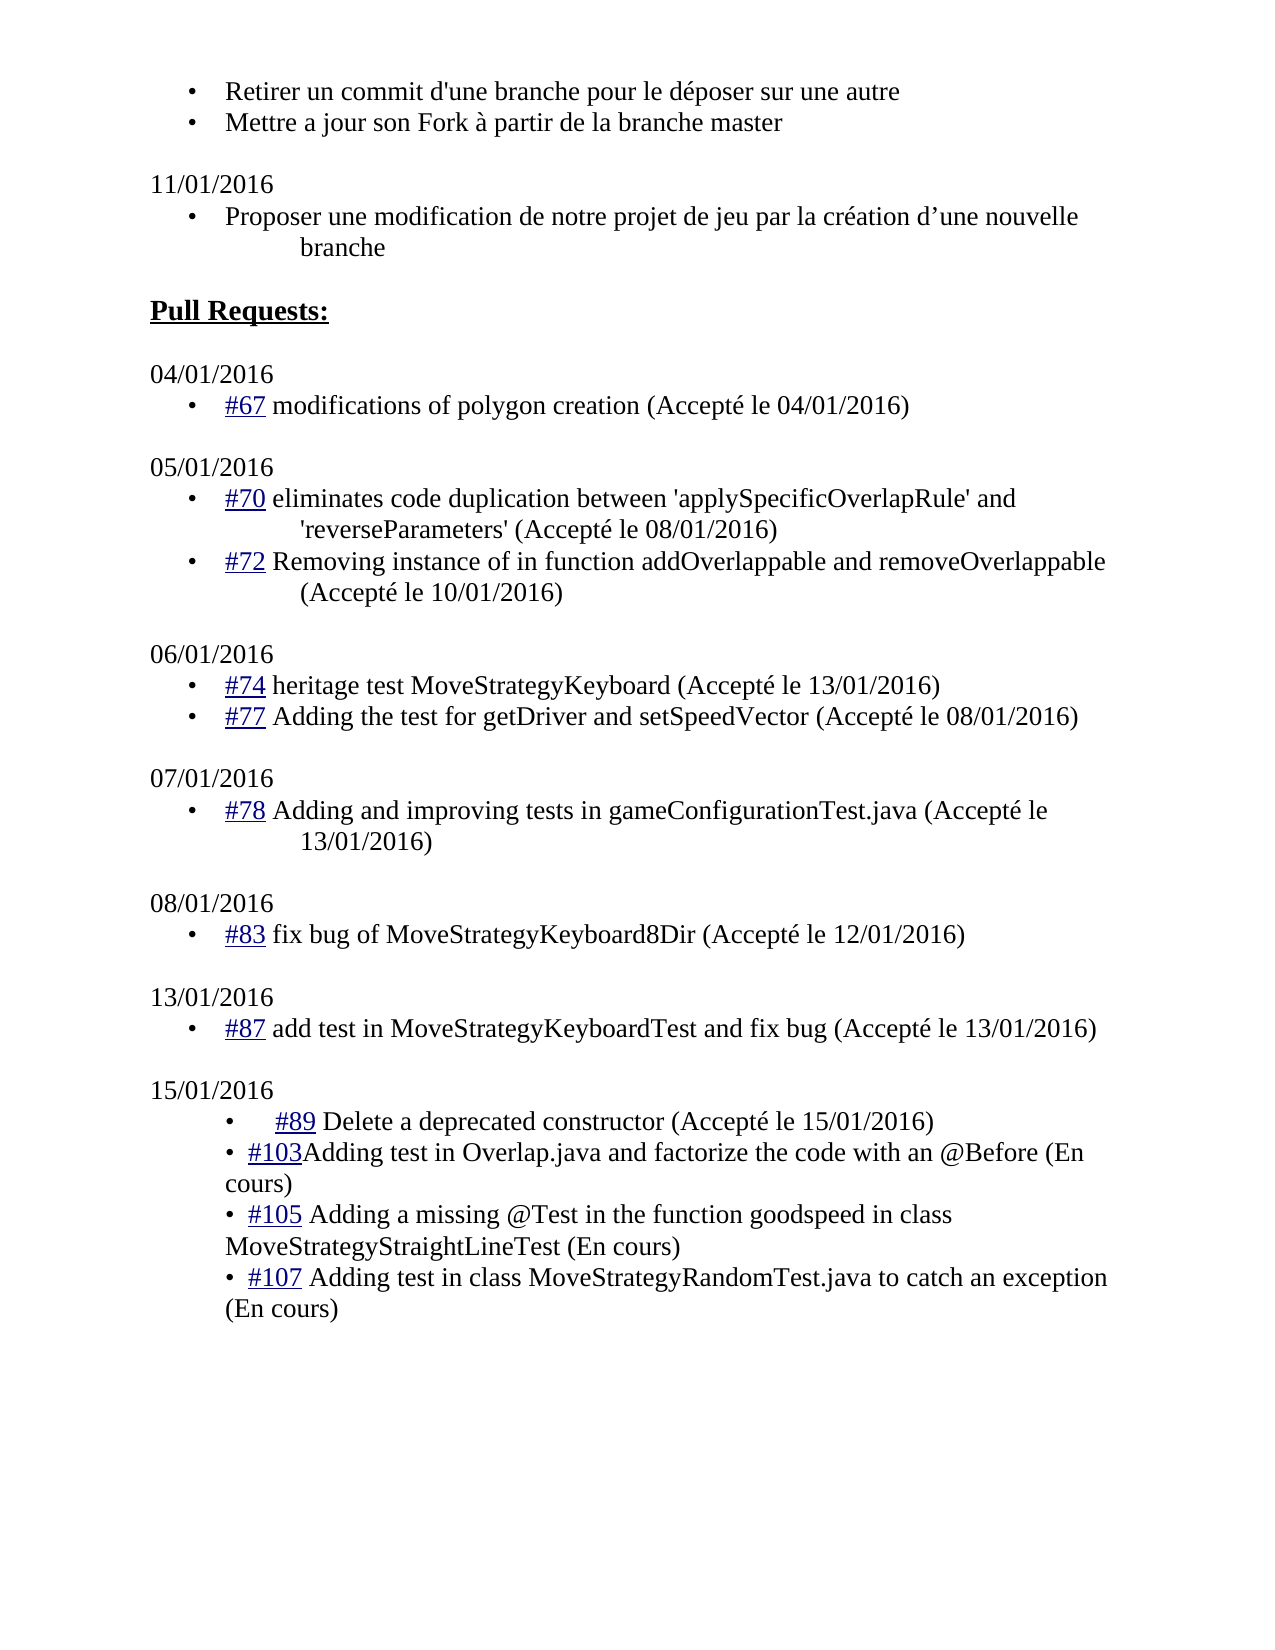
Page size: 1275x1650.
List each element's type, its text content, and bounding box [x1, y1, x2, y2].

text 04/01/2016 [150, 358, 1125, 389]
list Retirer un commit d'une branche pour le déposer sur une autre [187, 75, 1125, 106]
list Proposer une modification de notre projet de jeu par la création d’une nouvelle branche [187, 199, 1125, 262]
text 07/01/2016 [150, 763, 1125, 794]
list #77 Adding the test for getDriver and setSpeedVector (Accepté le 08/01/2016) [187, 700, 1125, 731]
list #74 heritage test MoveStrategyKeyboard (Accepté le 13/01/2016) [187, 669, 1125, 700]
list #67 modifications of polygon creation (Accepté le 04/01/2016) [187, 389, 1125, 420]
list #83 fix bug of MoveStrategyKeyboard8Dir (Accepté le 12/01/2016) [187, 918, 1125, 949]
list #87 add test in MoveStrategyKeyboardTest and fix bug (Accepté le 13/01/2016) [187, 1012, 1125, 1043]
text 13/01/2016 [150, 981, 1125, 1012]
text 15/01/2016 [150, 1074, 1125, 1105]
text 05/01/2016 [150, 451, 1125, 482]
text Pull Requests: [150, 293, 1125, 327]
text 11/01/2016 [150, 168, 1125, 199]
list #70 eliminates code duplication between 'applySpecificOverlapRule' and 'reverseParameters' (Accepté le 08/01/2016) [187, 482, 1125, 544]
text • #89 Delete a deprecated constructor (Accepté le 15/01/2016) [150, 1105, 1125, 1136]
list #72 Removing instance of in function addOverlappable and removeOverlappable (Accepté le 10/01/2016) [187, 544, 1125, 607]
text 08/01/2016 [150, 887, 1125, 918]
list Mettre a jour son Fork à partir de la branche master [187, 106, 1125, 137]
text 06/01/2016 [150, 638, 1125, 669]
text • #103Adding test in Overlap.java and factorize the code with an @Before (En cours) [150, 1136, 1125, 1199]
list #78 Adding and improving tests in gameConfigurationTest.java (Accepté le 13/01/2016) [187, 794, 1125, 856]
text • #107 Adding test in class MoveStrategyRandomTest.java to catch an exception (En cours) [150, 1261, 1125, 1323]
text • #105 Adding a missing @Test in the function goodspeed in class MoveStrategyStraightLineTest (En cours) [150, 1199, 1125, 1261]
